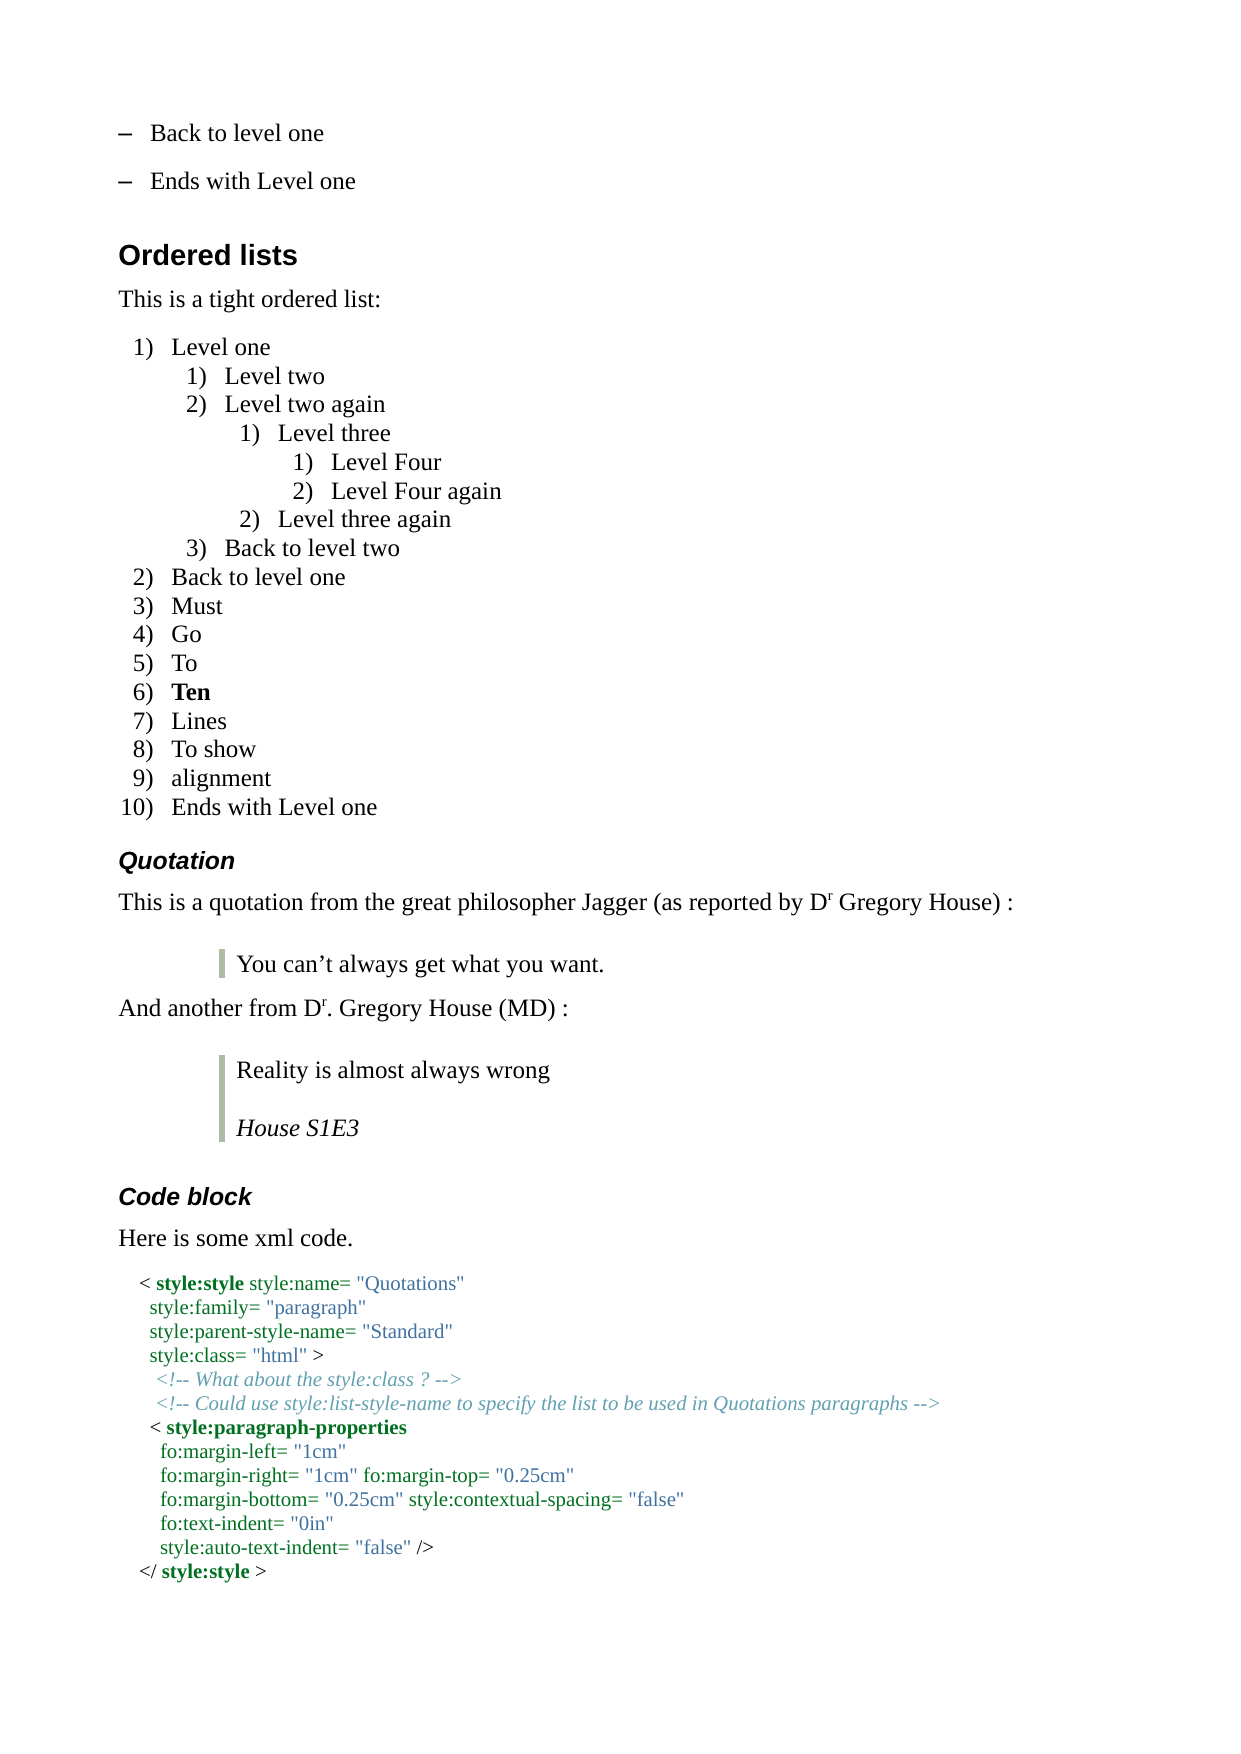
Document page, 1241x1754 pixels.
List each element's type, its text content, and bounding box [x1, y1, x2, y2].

list To show [118, 734, 1122, 763]
text Reality is almost always wrong [225, 1055, 1063, 1084]
text < style:style style:name= "Quotations" [118, 1271, 1122, 1295]
list Ten [118, 677, 1122, 706]
list Level two [118, 361, 1122, 389]
list Level Four again [118, 476, 1122, 504]
text fo:margin-right= "1cm" fo:margin-top= "0.25cm" [118, 1463, 1122, 1487]
list Must [118, 591, 1122, 619]
text Here is some xml code. [118, 1223, 1122, 1252]
text House S1E3 [225, 1113, 1063, 1142]
list Back to level two [118, 533, 1122, 562]
text < style:paragraph-properties [118, 1415, 1122, 1439]
list Back to level one [118, 562, 1122, 591]
text fo:margin-bottom= "0.25cm" style:contextual-spacing= "false" [118, 1487, 1122, 1511]
text fo:margin-left= "1cm" [118, 1439, 1122, 1463]
list Level three [118, 418, 1122, 447]
list Level three again [118, 504, 1122, 533]
list alignment [118, 763, 1122, 792]
text style:auto-text-indent= "false" /> [118, 1535, 1122, 1559]
text You can’t always get what you want. [225, 949, 1063, 978]
list To [118, 648, 1122, 677]
text This is a tight ordered list: [118, 284, 1122, 313]
text This is a quotation from the great philosopher Jagger (as reported by Dr Gregory House) : [118, 887, 1122, 916]
list Level Four [118, 447, 1122, 476]
text fo:text-indent= "0in" [118, 1511, 1122, 1535]
list Level one [118, 332, 1122, 361]
list Ends with Level one [118, 792, 1122, 821]
text <!-- What about the style:class ? --> [118, 1367, 1122, 1391]
subtitle Ordered lists [118, 238, 1122, 272]
text And another from Dr. Gregory House (MD) : [118, 993, 1122, 1021]
list Ends with Level one [118, 166, 1122, 194]
text <!-- Could use style:list-style-name to specify the list to be used in Quotations paragraphs --> [118, 1391, 1122, 1415]
subtitle Quotation [118, 846, 1122, 874]
text style:family= "paragraph" [118, 1295, 1122, 1319]
list Back to level one [118, 118, 1122, 147]
text style:class= "html" > [118, 1343, 1122, 1367]
text </ style:style > [118, 1559, 1122, 1583]
text style:parent-style-name= "Standard" [118, 1319, 1122, 1343]
list Level two again [118, 389, 1122, 418]
list Lines [118, 706, 1122, 734]
subtitle Code block [118, 1182, 1122, 1211]
list Go [118, 619, 1122, 648]
